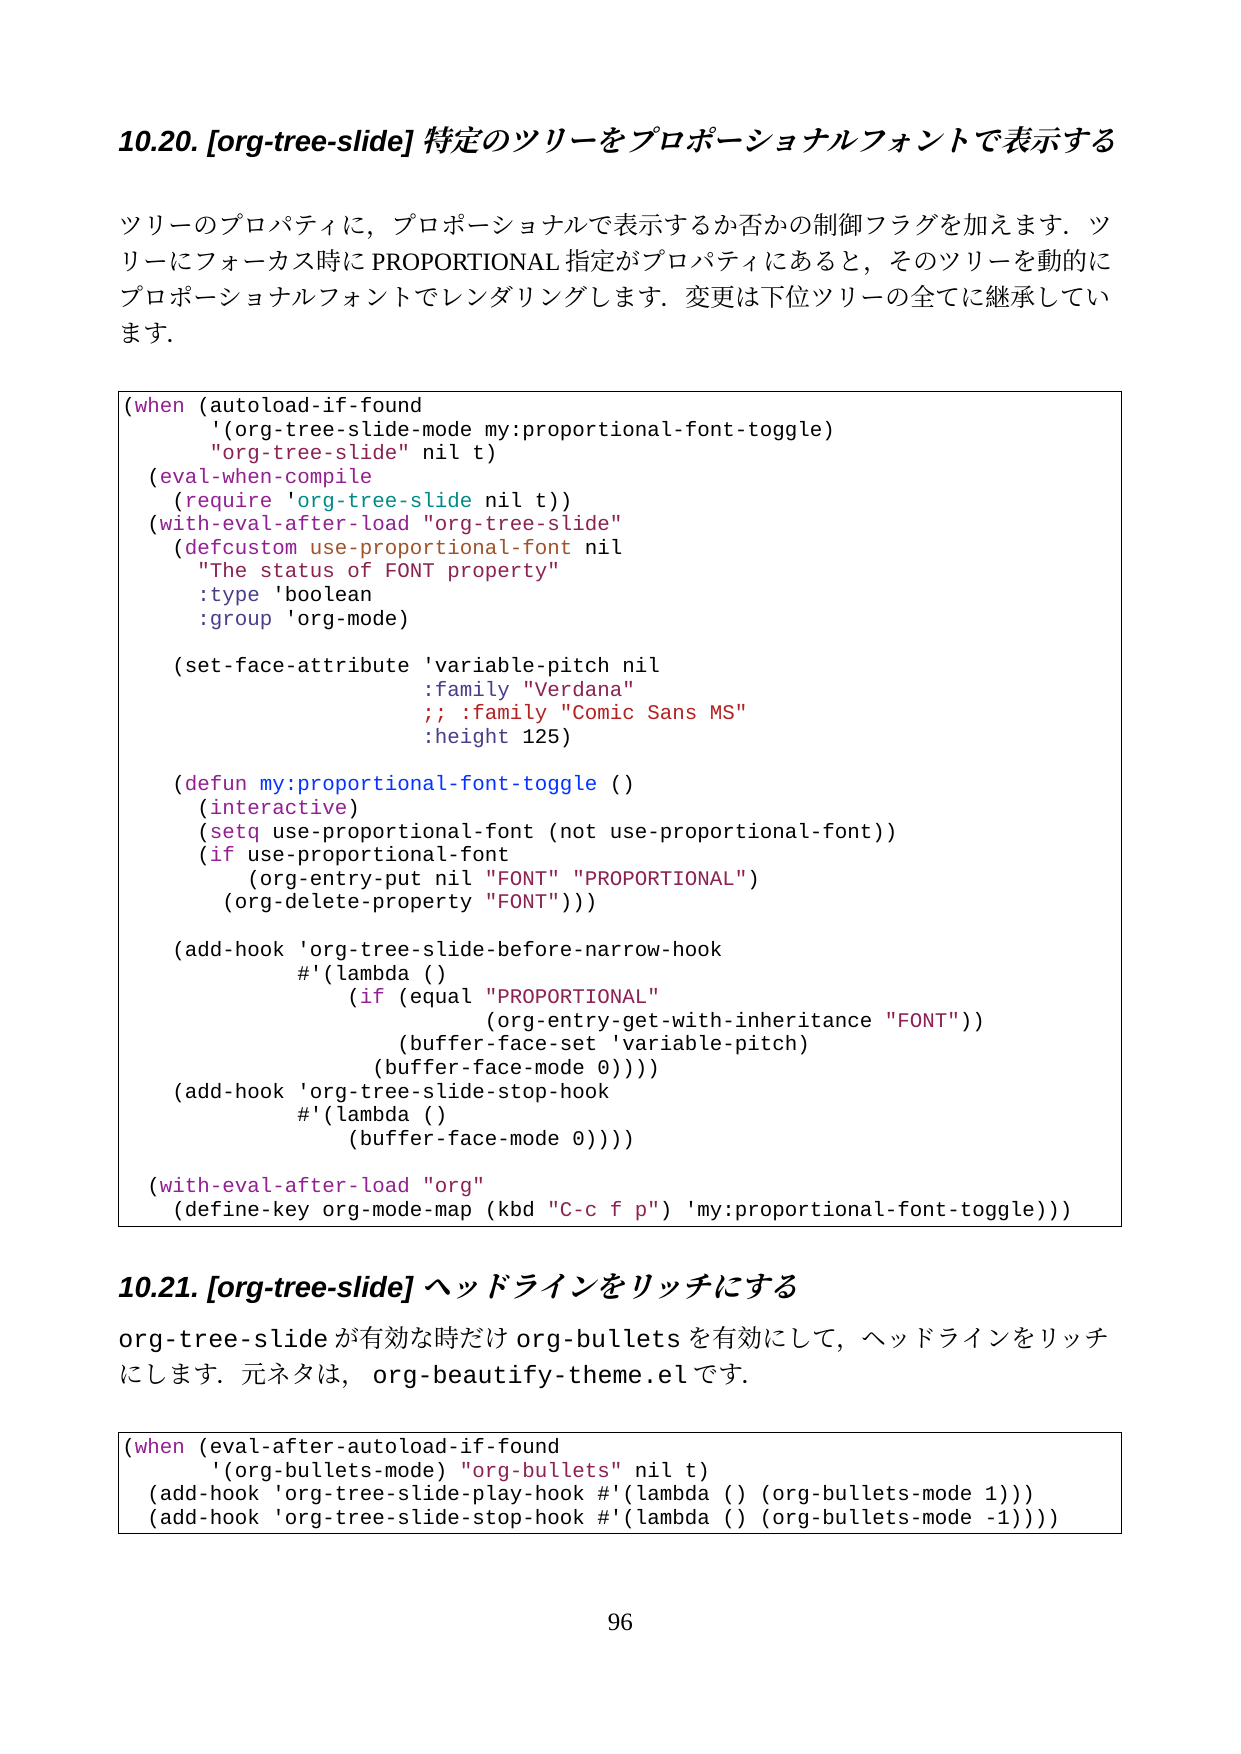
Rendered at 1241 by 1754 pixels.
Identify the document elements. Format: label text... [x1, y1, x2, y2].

subtitle [org-tree-slide] 特定のツリーをプロポーショナルフォントで表示する [118, 118, 1122, 193]
text '(org-bullets-mode) "org-bullets" nil t) [119, 1456, 1121, 1479]
text "The status of FONT property" [119, 557, 1121, 580]
text (with-eval-after-load "org-tree-slide" [119, 509, 1121, 533]
text (define-key org-mode-map (kbd "C-c f p") 'my:proportional-font-toggle))) [119, 1195, 1121, 1226]
text (add-hook 'org-tree-slide-play-hook #'(lambda () (org-bullets-mode 1))) [119, 1479, 1121, 1503]
text org-tree-slide が有効な時だけ org-bullets を有効にして，ヘッドラインをリッチにします．元ネタは， org-beautify-theme.el です． [118, 1318, 1122, 1419]
text (when (autoload-if-found [119, 392, 1121, 415]
text (with-eval-after-load "org" [119, 1171, 1121, 1195]
text #'(lambda () [119, 958, 1121, 982]
text '(org-tree-slide-mode my:proportional-font-toggle) [119, 415, 1121, 438]
text (when (eval-after-autoload-if-found [119, 1433, 1121, 1456]
text (buffer-face-mode 0)))) [119, 1124, 1121, 1148]
text (interactive) [119, 793, 1121, 817]
text (add-hook 'org-tree-slide-before-narrow-hook [119, 935, 1121, 958]
text #'(lambda () [119, 1100, 1121, 1124]
text :group 'org-mode) [119, 604, 1121, 627]
text (set-face-attribute 'variable-pitch nil [119, 651, 1121, 675]
text :type 'boolean [119, 580, 1121, 604]
text :family "Verdana" [119, 675, 1121, 698]
text (org-entry-get-with-inheritance "FONT")) [119, 1006, 1121, 1029]
text :height 125) [119, 722, 1121, 746]
text (org-delete-property "FONT"))) [119, 888, 1121, 911]
text (org-entry-put nil "FONT" "PROPORTIONAL") [119, 864, 1121, 888]
text ;; :family "Comic Sans MS" [119, 698, 1121, 722]
text (add-hook 'org-tree-slide-stop-hook #'(lambda () (org-bullets-mode -1)))) [119, 1503, 1121, 1533]
text (defcustom use-proportional-font nil [119, 533, 1121, 557]
text (eval-when-compile [119, 462, 1121, 486]
text (add-hook 'org-tree-slide-stop-hook [119, 1077, 1121, 1100]
text (defun my:proportional-font-toggle () [119, 769, 1121, 793]
text (buffer-face-set 'variable-pitch) [119, 1029, 1121, 1053]
text (require 'org-tree-slide nil t)) [119, 486, 1121, 509]
text (if use-proportional-font [119, 840, 1121, 864]
text (setq use-proportional-font (not use-proportional-font)) [119, 817, 1121, 840]
text (if (equal "PROPORTIONAL" [119, 982, 1121, 1006]
text "org-tree-slide" nil t) [119, 438, 1121, 462]
text ツリーのプロパティに，プロポーショナルで表示するか否かの制御フラグを加えます．ツリーにフォーカス時にPROPORTIONAL指定がプロパティにあると，そのツリーを動的にプロポーショナルフォントでレンダリングします．変更は下位ツリーの全てに継承しています． [118, 206, 1122, 378]
subtitle [org-tree-slide] ヘッドラインをリッチにする [118, 1264, 1122, 1306]
text (buffer-face-mode 0)))) [119, 1053, 1121, 1077]
